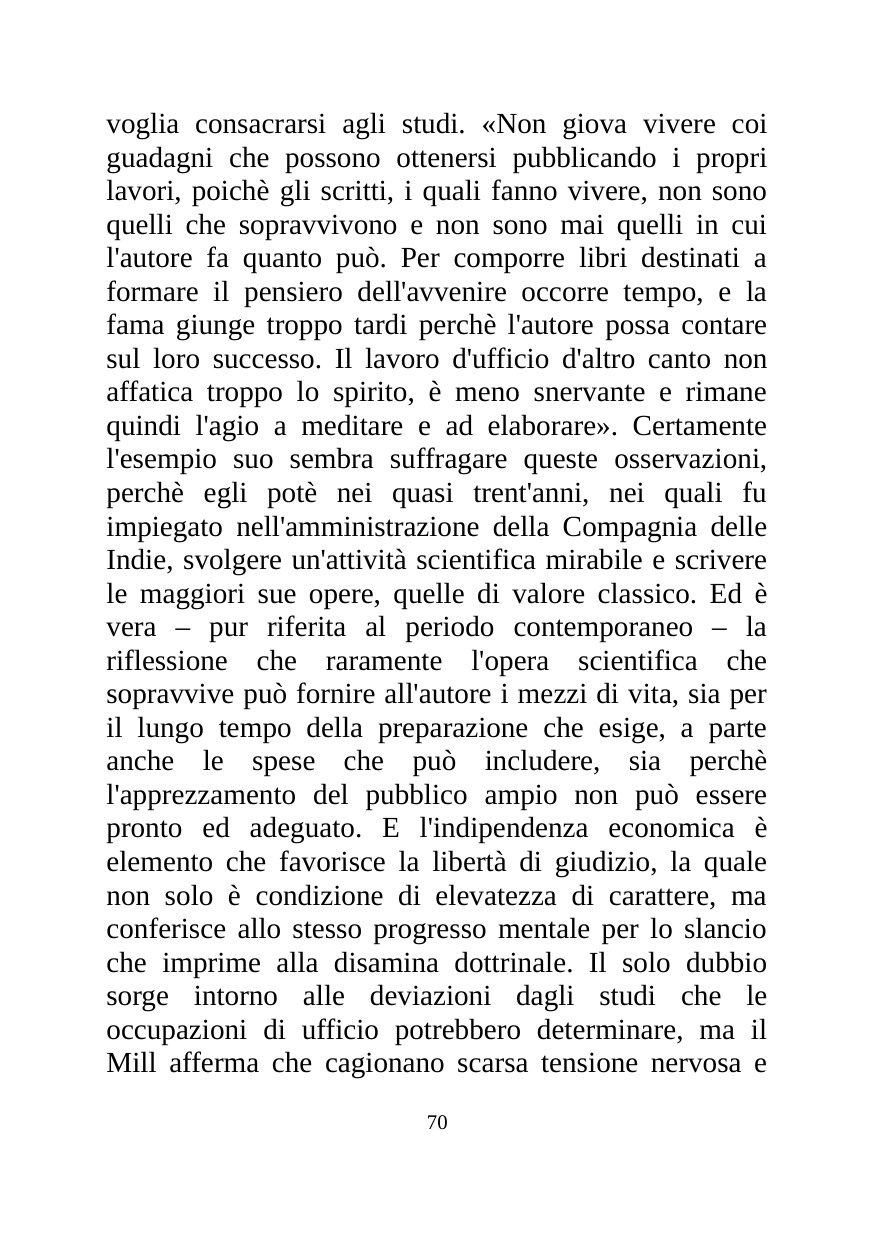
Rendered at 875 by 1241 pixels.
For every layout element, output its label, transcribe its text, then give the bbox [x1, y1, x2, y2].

text voglia consacrarsi agli studi. «Non giova vivere coi guadagni che possono ottenersi pubblicando i propri lavori, poichè gli scritti, i quali fanno vivere, non sono quelli che sopravvivono e non sono mai quelli in cui l'autore fa quanto può. Per comporre libri destinati a formare il pensiero dell'avvenire occorre tempo, e la fama giunge troppo tardi perchè l'autore possa contare sul loro successo. Il lavoro d'ufficio d'altro canto non affatica troppo lo spirito, è meno snervante e rimane quindi l'agio a meditare e ad elaborare». Certamente l'esempio suo sembra suffragare queste osservazioni, perchè egli potè nei quasi trent'anni, nei quali fu impiegato nell'amministrazione della Compagnia delle Indie, svolgere un'attività scientifica mirabile e scrivere le maggiori sue opere, quelle di valore classico. Ed è vera – pur riferita al periodo contemporaneo – la riflessione che raramente l'opera scientifica che sopravvive può fornire all'autore i mezzi di vita, sia per il lungo tempo della preparazione che esige, a parte anche le spese che può includere, sia perchè l'apprezzamento del pubblico ampio non può essere pronto ed adeguato. E l'indipendenza economica è elemento che favorisce la libertà di giudizio, la quale non solo è condizione di elevatezza di carattere, ma conferisce allo stesso progresso mentale per lo slancio che imprime alla disamina dottrinale. Il solo dubbio sorge intorno alle deviazioni dagli studi che le occupazioni di ufficio potrebbero determinare, ma il Mill afferma che cagionano scarsa tensione nervosa e [106, 106, 768, 1079]
